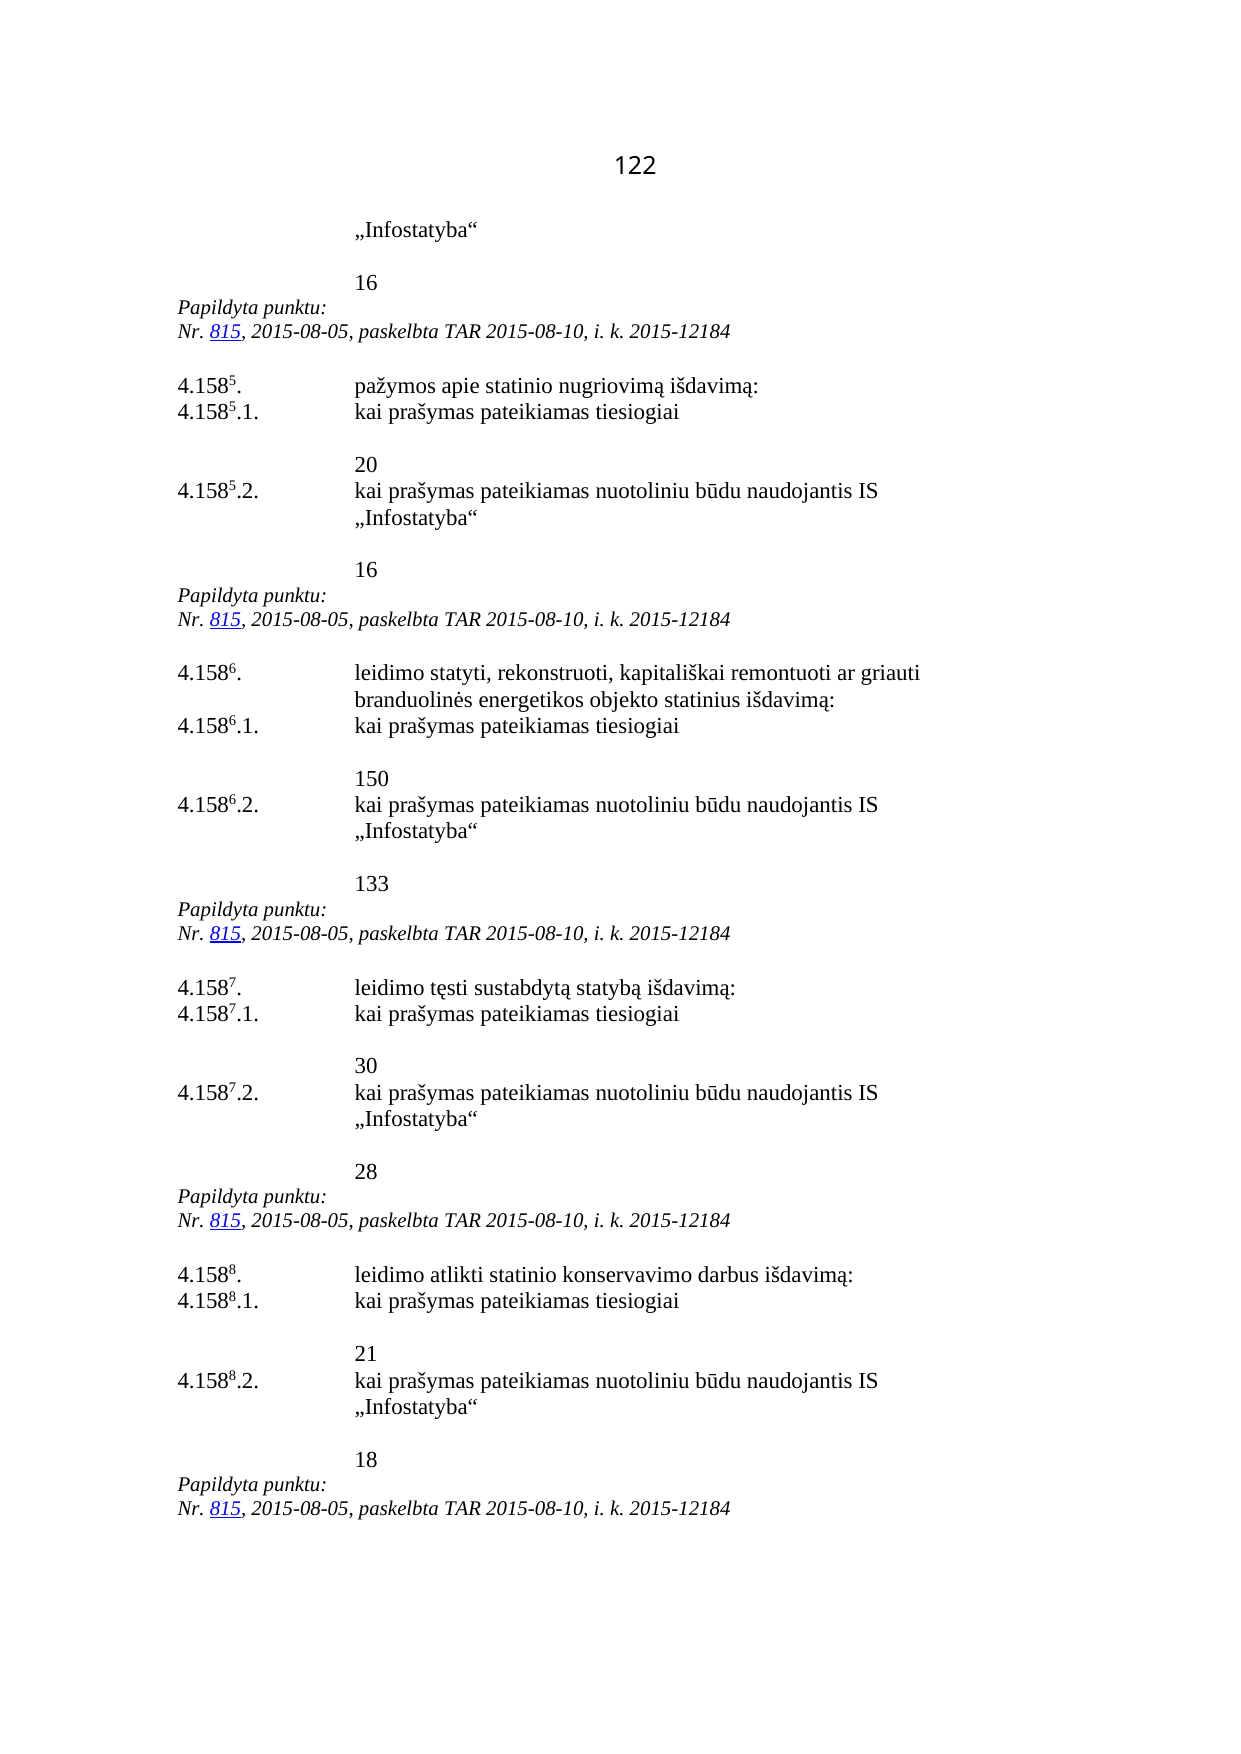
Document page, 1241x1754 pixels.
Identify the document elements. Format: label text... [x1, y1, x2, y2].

text 4.1588. leidimo atlikti statinio konservavimo darbus išdavimą: [177, 1261, 945, 1288]
text „Infostatyba“ 18 [354, 1393, 945, 1472]
text Nr. 815, 2015-08-05, paskelbta TAR 2015-08-10, i. k. 2015-12184 [177, 607, 1093, 631]
text 4.1586.2. kai prašymas pateikiamas nuotoliniu būdu naudojantis IS [177, 791, 945, 818]
text 4.1585.1. kai prašymas pateikiamas tiesiogiai 20 [177, 398, 945, 477]
text 4.1586.1. kai prašymas pateikiamas tiesiogiai 150 [177, 712, 945, 791]
text Nr. 815, 2015-08-05, paskelbta TAR 2015-08-10, i. k. 2015-12184 [177, 1208, 1093, 1232]
text „Infostatyba“ 16 [354, 216, 945, 295]
text 4.1585. pažymos apie statinio nugriovimą išdavimą: [177, 372, 945, 398]
text Nr. 815, 2015-08-05, paskelbta TAR 2015-08-10, i. k. 2015-12184 [177, 319, 1093, 343]
text 4.1587.1. kai prašymas pateikiamas tiesiogiai 30 [177, 1000, 945, 1079]
text 4.1587. leidimo tęsti sustabdytą statybą išdavimą: [177, 973, 945, 1000]
text Papildyta punktu: [177, 1472, 1093, 1496]
text 4.1587.2. kai prašymas pateikiamas nuotoliniu būdu naudojantis IS [177, 1079, 945, 1105]
text Nr. 815, 2015-08-05, paskelbta TAR 2015-08-10, i. k. 2015-12184 [177, 1496, 1093, 1520]
text „Infostatyba“ 28 [354, 1105, 945, 1184]
text Papildyta punktu: [177, 583, 1093, 607]
text Papildyta punktu: [177, 295, 1093, 319]
text „Infostatyba“ 133 [354, 818, 945, 897]
text branduolinės energetikos objekto statinius išdavimą: [354, 686, 945, 712]
text „Infostatyba“ 16 [354, 503, 945, 583]
text 4.1586. leidimo statyti, rekonstruoti, kapitališkai remontuoti ar griauti [177, 659, 945, 686]
text Nr. 815, 2015-08-05, paskelbta TAR 2015-08-10, i. k. 2015-12184 [177, 921, 1093, 945]
text Papildyta punktu: [177, 1184, 1093, 1208]
text 4.1585.2. kai prašymas pateikiamas nuotoliniu būdu naudojantis IS [177, 477, 945, 503]
text 4.1588.2. kai prašymas pateikiamas nuotoliniu būdu naudojantis IS [177, 1367, 945, 1393]
text 4.1588.1. kai prašymas pateikiamas tiesiogiai 21 [177, 1288, 945, 1367]
text Papildyta punktu: [177, 897, 1093, 921]
